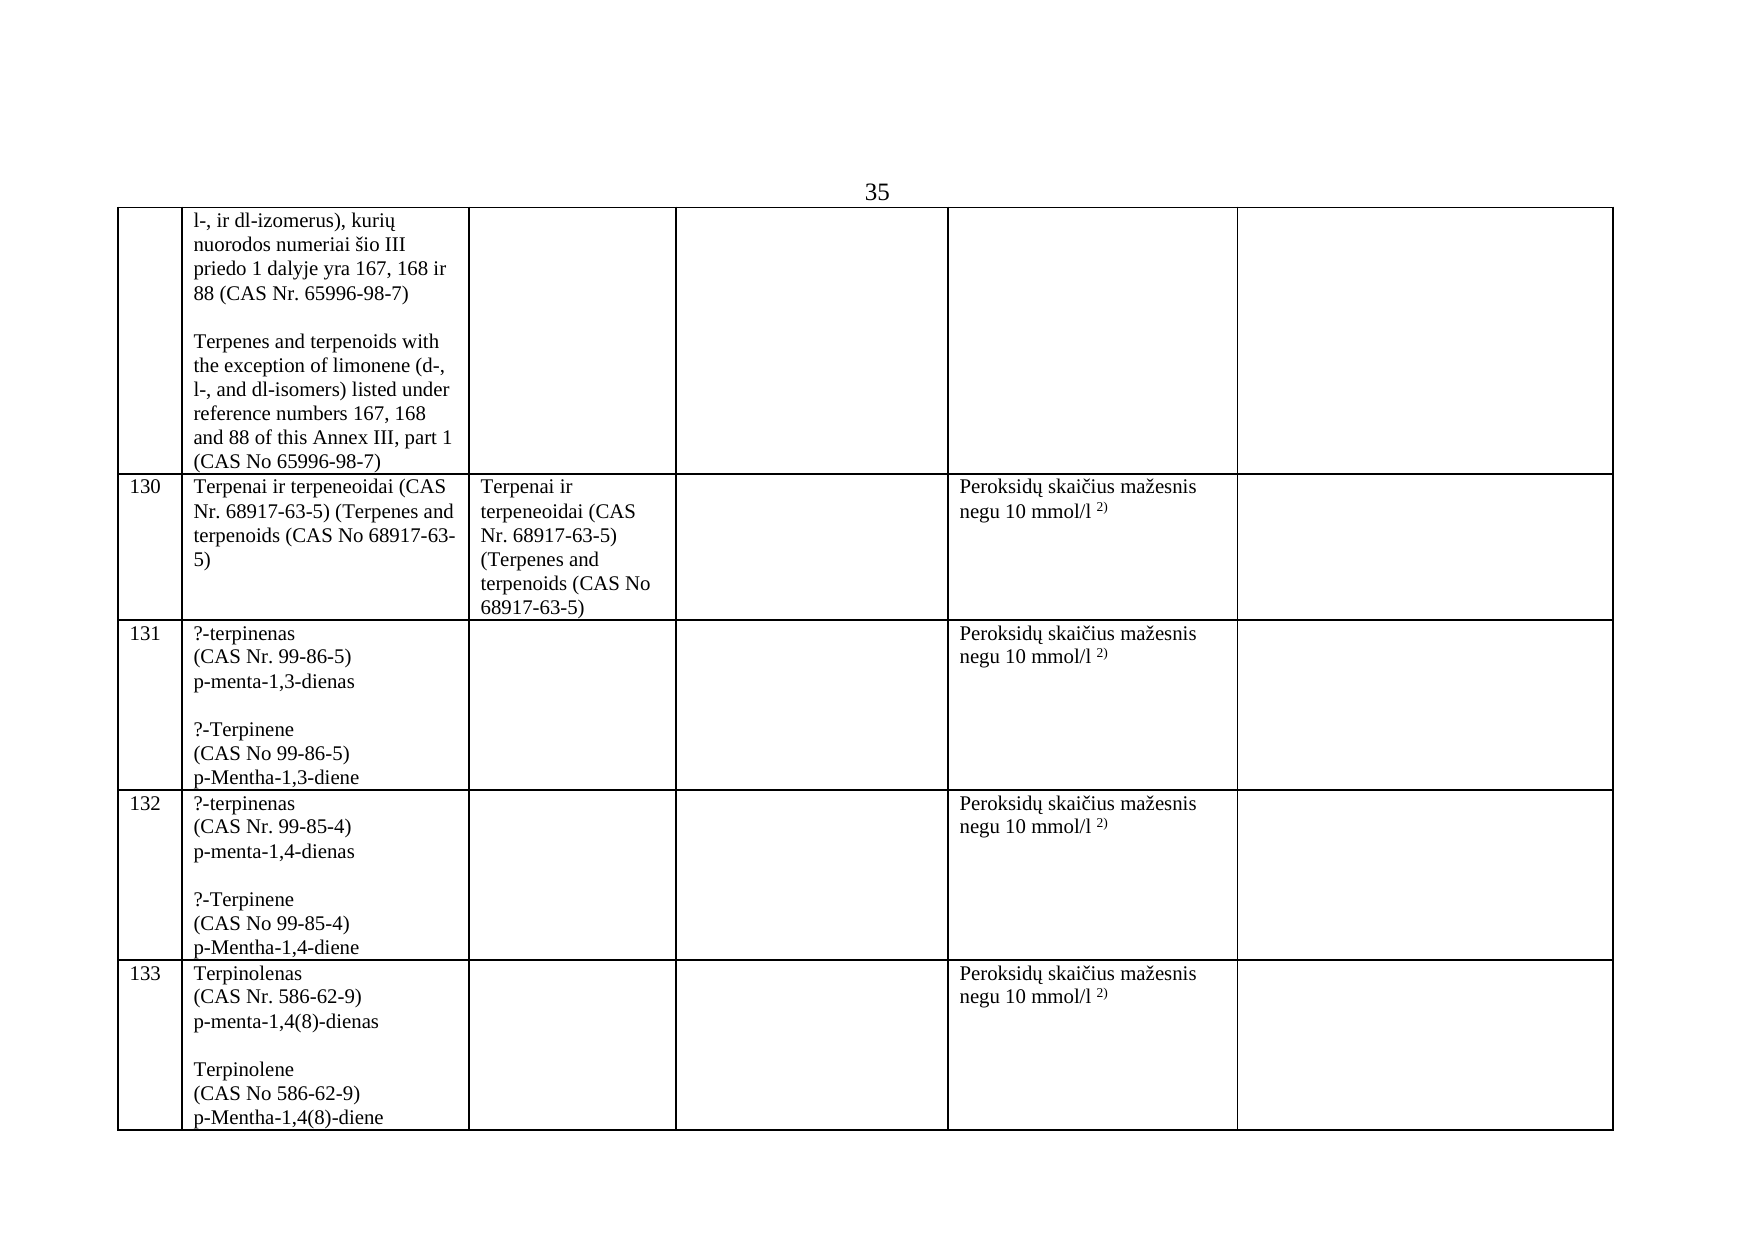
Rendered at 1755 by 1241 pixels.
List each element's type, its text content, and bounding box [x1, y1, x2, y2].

table_cell [1614, 473, 1754, 619]
table_cell Terpinolenas (CAS Nr. 586-62-9) p-menta-1,4(8)-dienas Terpinolene (CAS No 586-62-9) p-Mentha-1,4(8)-diene [183, 961, 468, 1129]
table_cell 133 [119, 961, 181, 1129]
table_cell [1238, 208, 1612, 473]
table_cell [677, 621, 947, 789]
table_cell Terpenai ir terpeneoidai (CAS Nr. 68917-63-5) (Terpenes and terpenoids (CAS No 68917-63-5) [470, 475, 675, 619]
table_cell [1614, 207, 1754, 473]
table_cell 132 [119, 791, 181, 959]
table_cell [677, 475, 947, 619]
table_cell [1614, 959, 1754, 1129]
table_cell [1238, 475, 1612, 619]
table_cell Peroksidų skaičius mažesnis negu 10 mmol/l 2) [949, 791, 1237, 959]
table_cell Peroksidų skaičius mažesnis negu 10 mmol/l 2) [949, 961, 1237, 1129]
table_cell [1614, 619, 1754, 789]
table_cell [677, 208, 947, 473]
table_cell 130 [119, 475, 181, 619]
table_cell [1614, 789, 1754, 959]
table_cell ?-terpinenas (CAS Nr. 99-86-5) p-menta-1,3-dienas ?-Terpinene (CAS No 99-86-5) p-Mentha-1,3-diene [183, 621, 468, 789]
table_cell [1238, 621, 1612, 789]
table_cell [470, 961, 675, 1129]
table_cell [1238, 791, 1612, 959]
table_cell [677, 791, 947, 959]
table_cell Peroksidų skaičius mažesnis negu 10 mmol/l 2) [949, 621, 1237, 789]
table_cell [470, 208, 675, 473]
table_cell [470, 791, 675, 959]
table_cell 131 [119, 621, 181, 789]
table_cell l-, ir dl-izomerus), kurių nuorodos numeriai šio III priedo 1 dalyje yra 167, 168 ir 88 (CAS Nr. 65996-98-7) Terpenes and terpenoids with the exception of limonene (d-, l-, and dl-isomers) listed under reference numbers 167, 168 and 88 of this Annex III, part 1 (CAS No 65996-98-7) [183, 208, 468, 473]
table_cell ?-terpinenas (CAS Nr. 99-85-4) p-menta-1,4-dienas ?-Terpinene (CAS No 99-85-4) p-Mentha-1,4-diene [183, 791, 468, 959]
table_cell Peroksidų skaičius mažesnis negu 10 mmol/l 2) [949, 475, 1237, 619]
table_cell [949, 208, 1237, 473]
table_cell [470, 621, 675, 789]
table_cell [1238, 961, 1612, 1129]
table_cell Terpenai ir terpeneoidai (CAS Nr. 68917-63-5) (Terpenes and terpenoids (CAS No 68917-63-5) [183, 475, 468, 619]
table_cell [677, 961, 947, 1129]
table_cell [119, 208, 181, 473]
